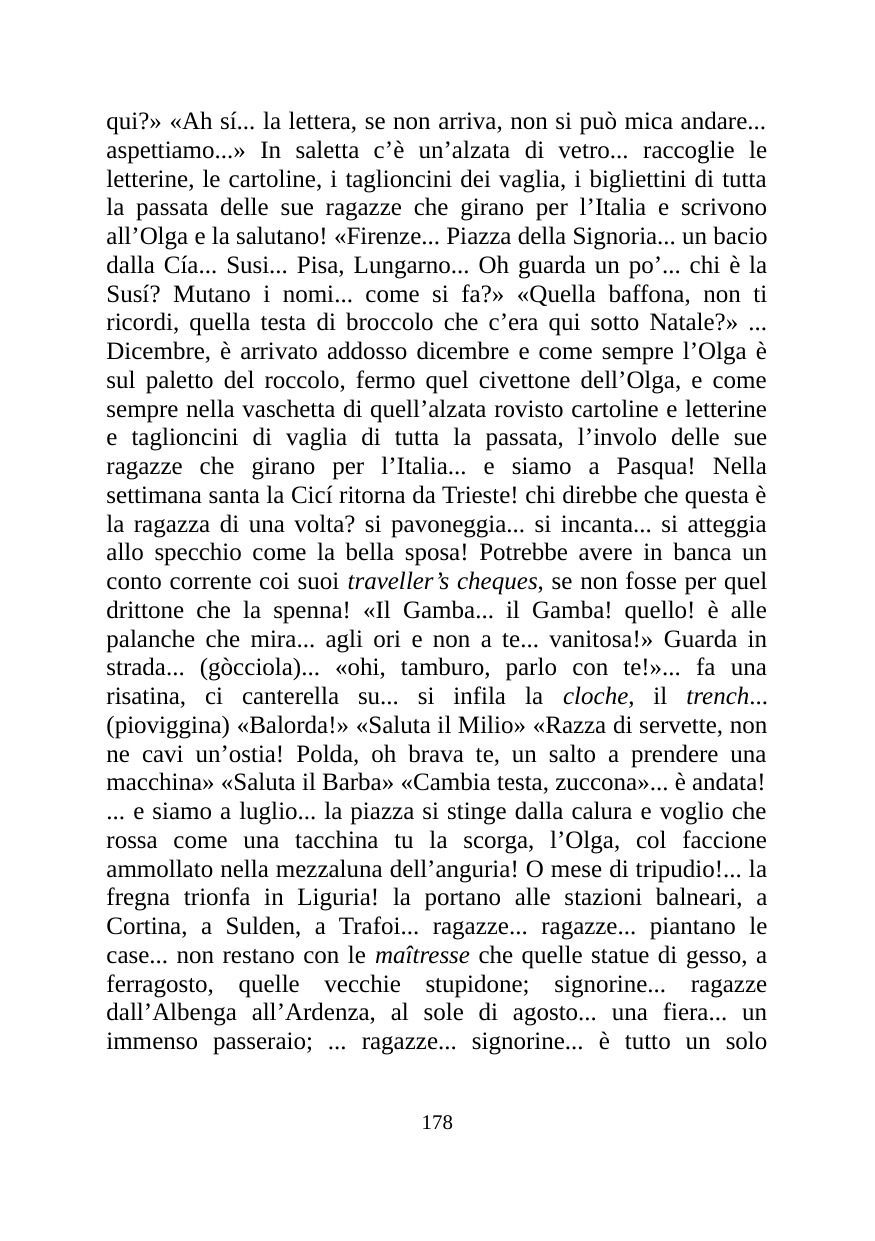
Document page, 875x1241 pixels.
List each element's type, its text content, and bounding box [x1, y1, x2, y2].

text ... e siamo a luglio... la piazza si stinge dalla calura e voglio che rossa come una tacchina tu la scorga, l’Olga, col faccione ammollato nella mezzaluna dell’anguria! O mese di tripudio!... la fregna trionfa in Liguria! la portano alle stazioni balneari, a Cortina, a Sulden, a Trafoi... ragazze... ragazze... piantano le case... non restano con le maîtresse che quelle statue di gesso, a ferragosto, quelle vecchie stupidone; signorine... ragazze dall’Albenga all’Ardenza, al sole di agosto... una fiera... un immenso passeraio; ... ragazze... signorine... è tutto un solo [106, 796, 768, 1055]
text qui?» «Ah sí... la lettera, se non arriva, non si può mica andare... aspettiamo...» In saletta c’è un’alzata di vetro... raccoglie le letterine, le cartoline, i taglioncini dei vaglia, i bigliettini di tutta la passata delle sue ragazze che girano per l’Italia e scrivono all’Olga e la salutano! «Firenze... Piazza della Signoria... un bacio dalla Cía... Susi... Pisa, Lungarno... Oh guarda un po’... chi è la Susí? Mutano i nomi... come si fa?» «Quella baffona, non ti ricordi, quella testa di broccolo che c’era qui sotto Natale?» ... Dicembre, è arrivato addosso dicembre e come sempre l’Olga è sul paletto del roccolo, fermo quel civettone dell’Olga, e come sempre nella vaschetta di quell’alzata rovisto cartoline e letterine e taglioncini di vaglia di tutta la passata, l’involo delle sue ragazze che girano per l’Italia... e siamo a Pasqua! Nella settimana santa la Cicí ritorna da Trieste! chi direbbe che questa è la ragazza di una volta? si pavoneggia... si incanta... si atteggia allo specchio come la bella sposa! Potrebbe avere in banca un conto corrente coi suoi traveller’s cheques, se non fosse per quel drittone che la spenna! «Il Gamba... il Gamba! quello! è alle palanche che mira... agli ori e non a te... vanitosa!» Guarda in strada... (gòcciola)... «ohi, tamburo, parlo con te!»... fa una risatina, ci canterella su... si infila la cloche, il trench... (pioviggina) «Balorda!» «Saluta il Milio» «Razza di servette, non ne cavi un’ostia! Polda, oh brava te, un salto a prendere una macchina» «Saluta il Barba» «Cambia testa, zuccona»... è andata! [106, 106, 768, 796]
